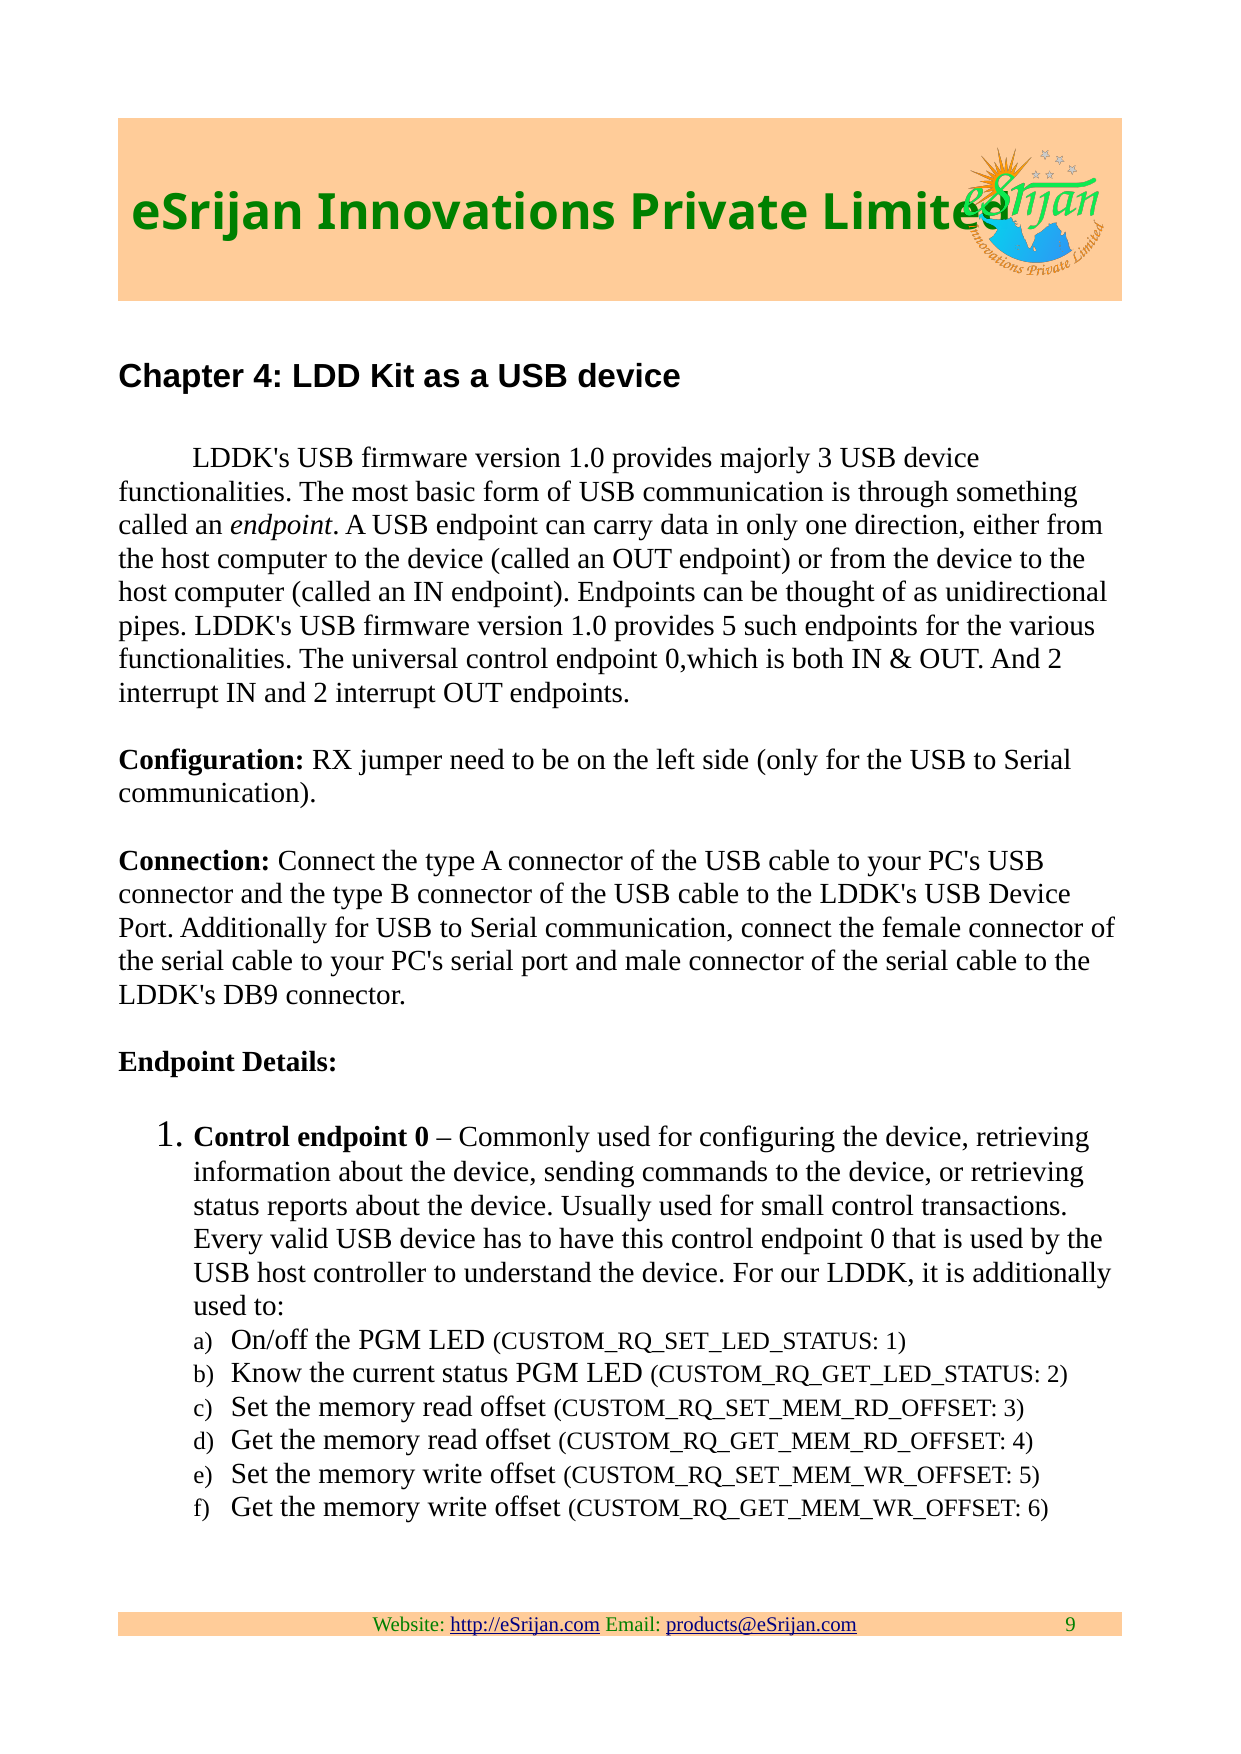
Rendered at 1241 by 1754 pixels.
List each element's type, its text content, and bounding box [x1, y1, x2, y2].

list On/off the PGM LED (CUSTOM_RQ_SET_LED_STATUS: 1) [193, 1322, 1122, 1355]
list Control endpoint 0 – Commonly used for configuring the device, retrieving information about the device, sending commands to the device, or retrieving status reports about the device. Usually used for small control transactions. Every valid USB device has to have this control endpoint 0 that is used by the USB host controller to understand the device. For our LDDK, it is additionally used to: [156, 1111, 1122, 1322]
text Configuration: RX jumper need to be on the left side (only for the USB to Serial communication). [118, 742, 1122, 809]
list Know the current status PGM LED (CUSTOM_RQ_GET_LED_STATUS: 2) [193, 1355, 1122, 1389]
list Get the memory read offset (CUSTOM_RQ_GET_MEM_RD_OFFSET: 4) [193, 1422, 1122, 1456]
picture [958, 126, 1114, 282]
text LDDK's USB firmware version 1.0 provides majorly 3 USB device functionalities. The most basic form of USB communication is through something called an endpoint. A USB endpoint can carry data in only one direction, either from the host computer to the device (called an OUT endpoint) or from the device to the host computer (called an IN endpoint). Endpoints can be thought of as unidirectional pipes. LDDK's USB firmware version 1.0 provides 5 such endpoints for the various functionalities. The universal control endpoint 0,which is both IN & OUT. And 2 interrupt IN and 2 interrupt OUT endpoints. [118, 440, 1122, 708]
list Get the memory write offset (CUSTOM_RQ_GET_MEM_WR_OFFSET: 6) [193, 1489, 1122, 1523]
text Endpoint Details: [118, 1044, 1122, 1077]
text Connection: Connect the type A connector of the USB cable to your PC's USB connector and the type B connector of the USB cable to the LDDK's USB Device Port. Additionally for USB to Serial communication, connect the female connector of the serial cable to your PC's serial port and male connector of the serial cable to the LDDK's DB9 connector. [118, 843, 1122, 1010]
subtitle Chapter 4: LDD Kit as a USB device [118, 356, 1122, 394]
list Set the memory read offset (CUSTOM_RQ_SET_MEM_RD_OFFSET: 3) [193, 1389, 1122, 1422]
list Set the memory write offset (CUSTOM_RQ_SET_MEM_WR_OFFSET: 5) [193, 1456, 1122, 1489]
